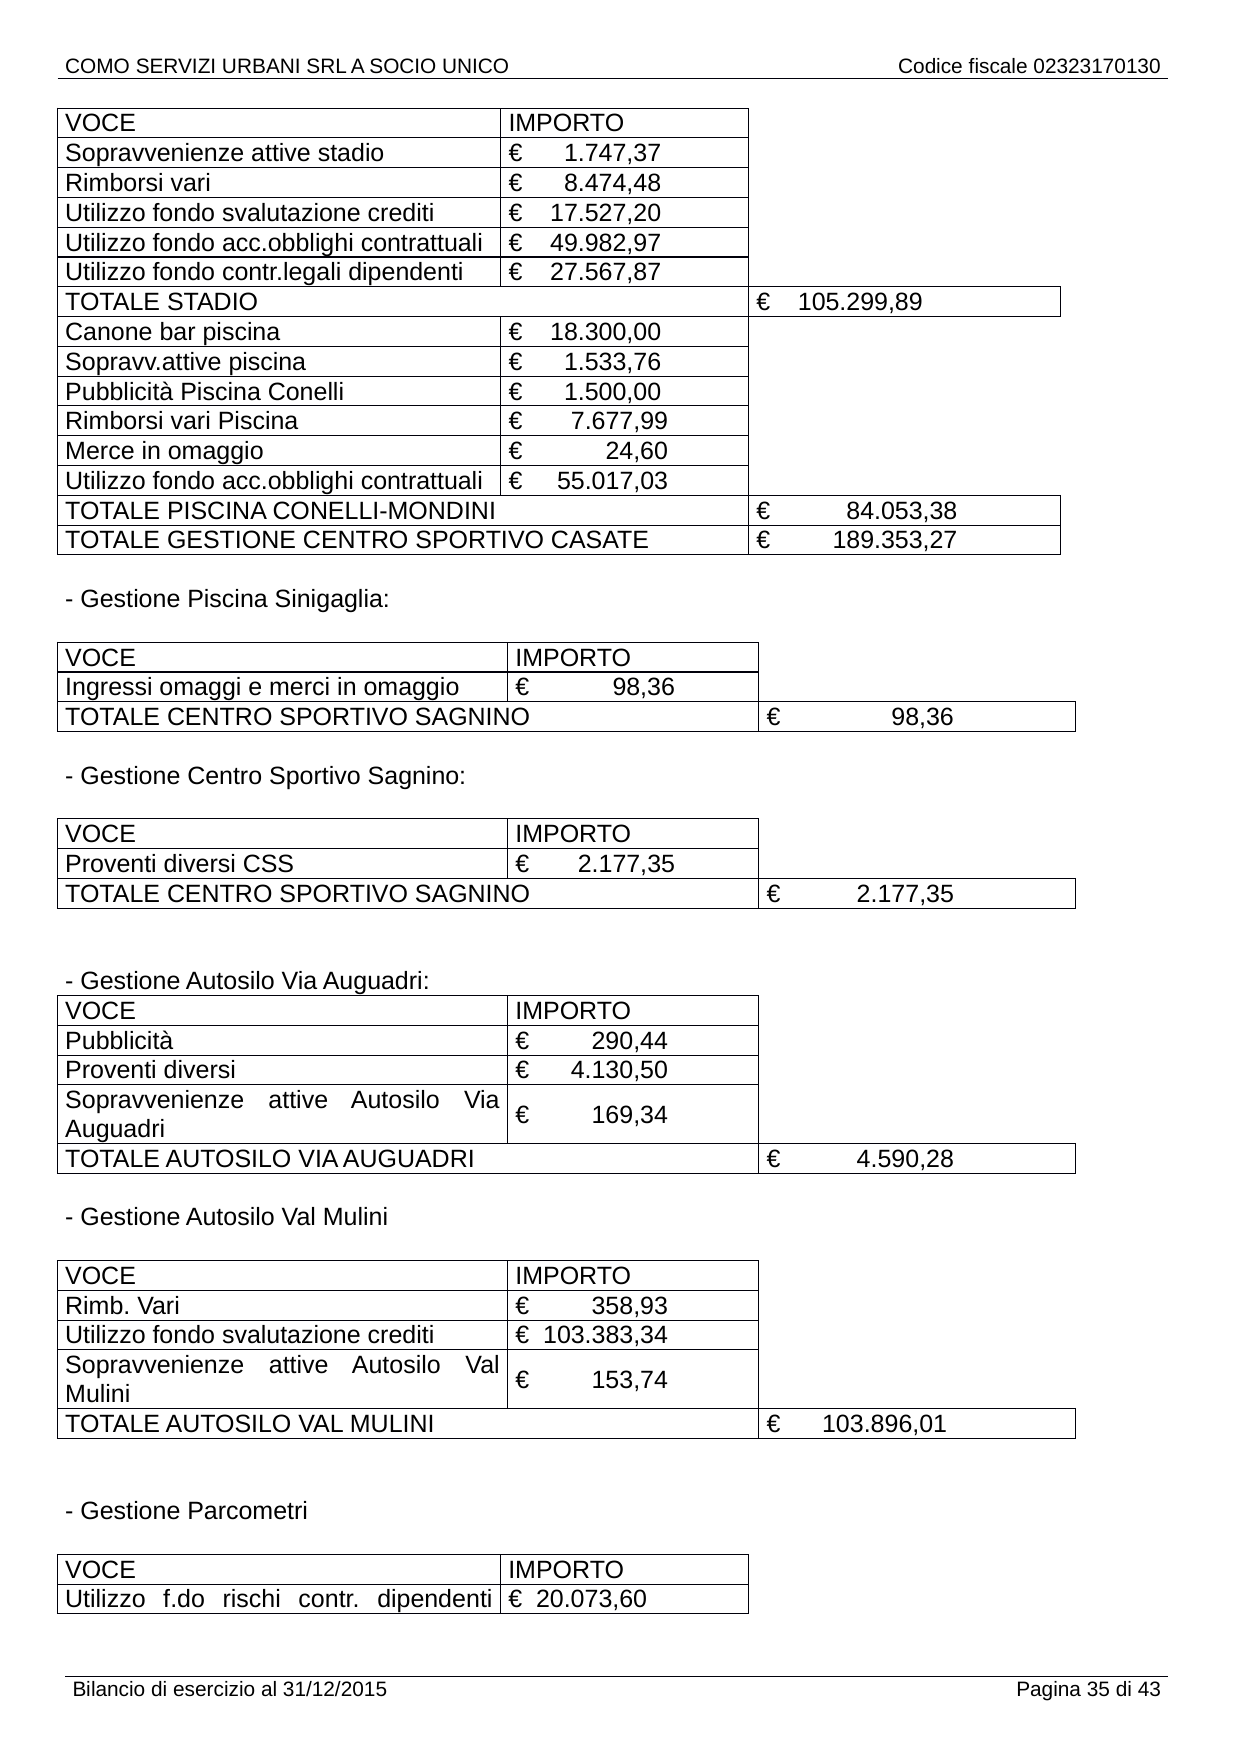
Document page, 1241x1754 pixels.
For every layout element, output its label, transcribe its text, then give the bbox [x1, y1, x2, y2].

table_cell Rimb. Vari [58, 1291, 507, 1319]
table_cell Pubblicità Piscina Conelli [58, 377, 500, 405]
table_header VOCE [58, 109, 500, 137]
table_cell € 98,36 [508, 673, 758, 701]
table_header [759, 642, 1076, 671]
list - Gestione Piscina Sinigaglia: [65, 584, 1175, 613]
table_cell Utilizzo fondo contr.legali dipendenti [58, 258, 500, 286]
table_cell [759, 1290, 1076, 1319]
table_header VOCE [58, 1261, 507, 1290]
table_cell Sopravvenienze attive stadio [58, 138, 500, 167]
table_cell € 4.130,50 [508, 1056, 758, 1084]
table_cell TOTALE AUTOSILO VIA AUGUADRI [58, 1144, 507, 1173]
table_cell € 7.677,99 [501, 406, 748, 435]
table_cell € 20.073,60 [501, 1585, 748, 1613]
table_cell [749, 256, 1061, 286]
table_cell TOTALE CENTRO SPORTIVO SAGNINO [58, 702, 758, 731]
table_cell € 18.300,00 [501, 317, 748, 346]
table_cell Utilizzo fondo svalutazione crediti [58, 1321, 507, 1349]
table_header IMPORTO [508, 996, 758, 1025]
table_cell Merce in omaggio [58, 436, 500, 465]
table_cell [749, 197, 1061, 227]
table_cell [749, 137, 1061, 167]
table_cell € 105.299,89 [749, 287, 1060, 316]
table_cell [759, 1320, 1076, 1349]
table_cell Canone bar piscina [58, 317, 500, 346]
table_cell [749, 227, 1061, 256]
table_cell Utilizzo f.do rischi contr. dipendenti [58, 1585, 500, 1613]
table_header IMPORTO [501, 1555, 748, 1583]
table_cell € 169,34 [508, 1085, 758, 1143]
table_cell [759, 671, 1076, 701]
table_cell TOTALE GESTIONE CENTRO SPORTIVO CASATE [58, 526, 748, 554]
table_cell [500, 287, 748, 316]
table_cell € 1.747,37 [501, 138, 748, 167]
table_cell € 4.590,28 [759, 1144, 1075, 1173]
table_cell € 153,74 [508, 1350, 758, 1408]
table_cell Utilizzo fondo svalutazione crediti [58, 198, 500, 227]
table_header [749, 1554, 1061, 1583]
table_cell € 98,36 [759, 702, 1075, 731]
list - Gestione Autosilo Via Auguadri: [65, 966, 1175, 995]
table_header [759, 1260, 1076, 1290]
table_cell € 103.383,34 [508, 1321, 758, 1349]
table_cell [749, 435, 1061, 465]
table_cell TOTALE PISCINA CONELLI-MONDINI [58, 496, 748, 524]
list - Gestione Autosilo Val Mulini [65, 1202, 1175, 1231]
table_cell [749, 346, 1061, 376]
table_header IMPORTO [508, 819, 758, 848]
table_cell € 24,60 [501, 436, 748, 465]
table_cell [759, 1025, 1076, 1054]
table_cell Pubblicità [58, 1026, 507, 1054]
table_header VOCE [58, 643, 507, 671]
list - Gestione Centro Sportivo Sagnino: [65, 761, 1175, 789]
table_cell [508, 1144, 758, 1173]
table_cell € 27.567,87 [501, 258, 748, 286]
table_cell € 55.017,03 [501, 466, 748, 495]
list - Gestione Parcometri [65, 1496, 1175, 1525]
table_cell Utilizzo fondo acc.obblighi contrattuali [58, 466, 500, 495]
table_cell Rimborsi vari Piscina [58, 406, 500, 435]
table_cell Sopravvenienze attive Autosilo Val Mulini [58, 1350, 507, 1408]
table_cell € 84.053,38 [749, 496, 1060, 524]
table_cell [749, 405, 1061, 435]
table_cell TOTALE CENTRO SPORTIVO SAGNINO [58, 879, 758, 908]
table_cell € 103.896,01 [759, 1409, 1075, 1438]
table_cell TOTALE STADIO [58, 287, 500, 316]
table_header VOCE [58, 1555, 500, 1583]
table_header [749, 108, 1061, 137]
table_header IMPORTO [508, 1261, 758, 1290]
table_header [759, 995, 1076, 1025]
table_header VOCE [58, 996, 507, 1025]
table_cell Sopravvenienze attive Autosilo Via Auguadri [58, 1085, 507, 1143]
table_cell € 2.177,35 [508, 849, 758, 878]
table_cell [759, 1084, 1076, 1143]
table_cell Ingressi omaggi e merci in omaggio [58, 673, 507, 701]
table_header IMPORTO [501, 109, 748, 137]
table_cell Sopravv.attive piscina [58, 347, 500, 376]
table_cell Utilizzo fondo acc.obblighi contrattuali [58, 228, 500, 256]
table_cell [749, 317, 1061, 346]
table_cell TOTALE AUTOSILO VAL MULINI [58, 1409, 507, 1438]
table_cell Proventi diversi CSS [58, 849, 507, 878]
table_cell € 2.177,35 [759, 879, 1075, 908]
table_cell € 8.474,48 [501, 168, 748, 197]
table_cell € 17.527,20 [501, 198, 748, 227]
table_cell € 358,93 [508, 1291, 758, 1319]
table_cell [749, 1584, 1061, 1613]
table_cell € 290,44 [508, 1026, 758, 1054]
table_cell € 189.353,27 [749, 526, 1060, 554]
table_cell € 49.982,97 [501, 228, 748, 256]
table_cell [749, 167, 1061, 197]
table_header IMPORTO [508, 643, 758, 671]
table_cell € 1.500,00 [501, 377, 748, 405]
table_cell [759, 848, 1076, 878]
table_cell [749, 465, 1061, 495]
table_cell [759, 1349, 1076, 1408]
table_cell Proventi diversi [58, 1056, 507, 1084]
table_cell Rimborsi vari [58, 168, 500, 197]
table_cell € 1.533,76 [501, 347, 748, 376]
table_cell [759, 1055, 1076, 1084]
table_header [759, 818, 1076, 848]
table_cell [508, 1409, 758, 1438]
table_header VOCE [58, 819, 507, 848]
table_cell [749, 376, 1061, 405]
